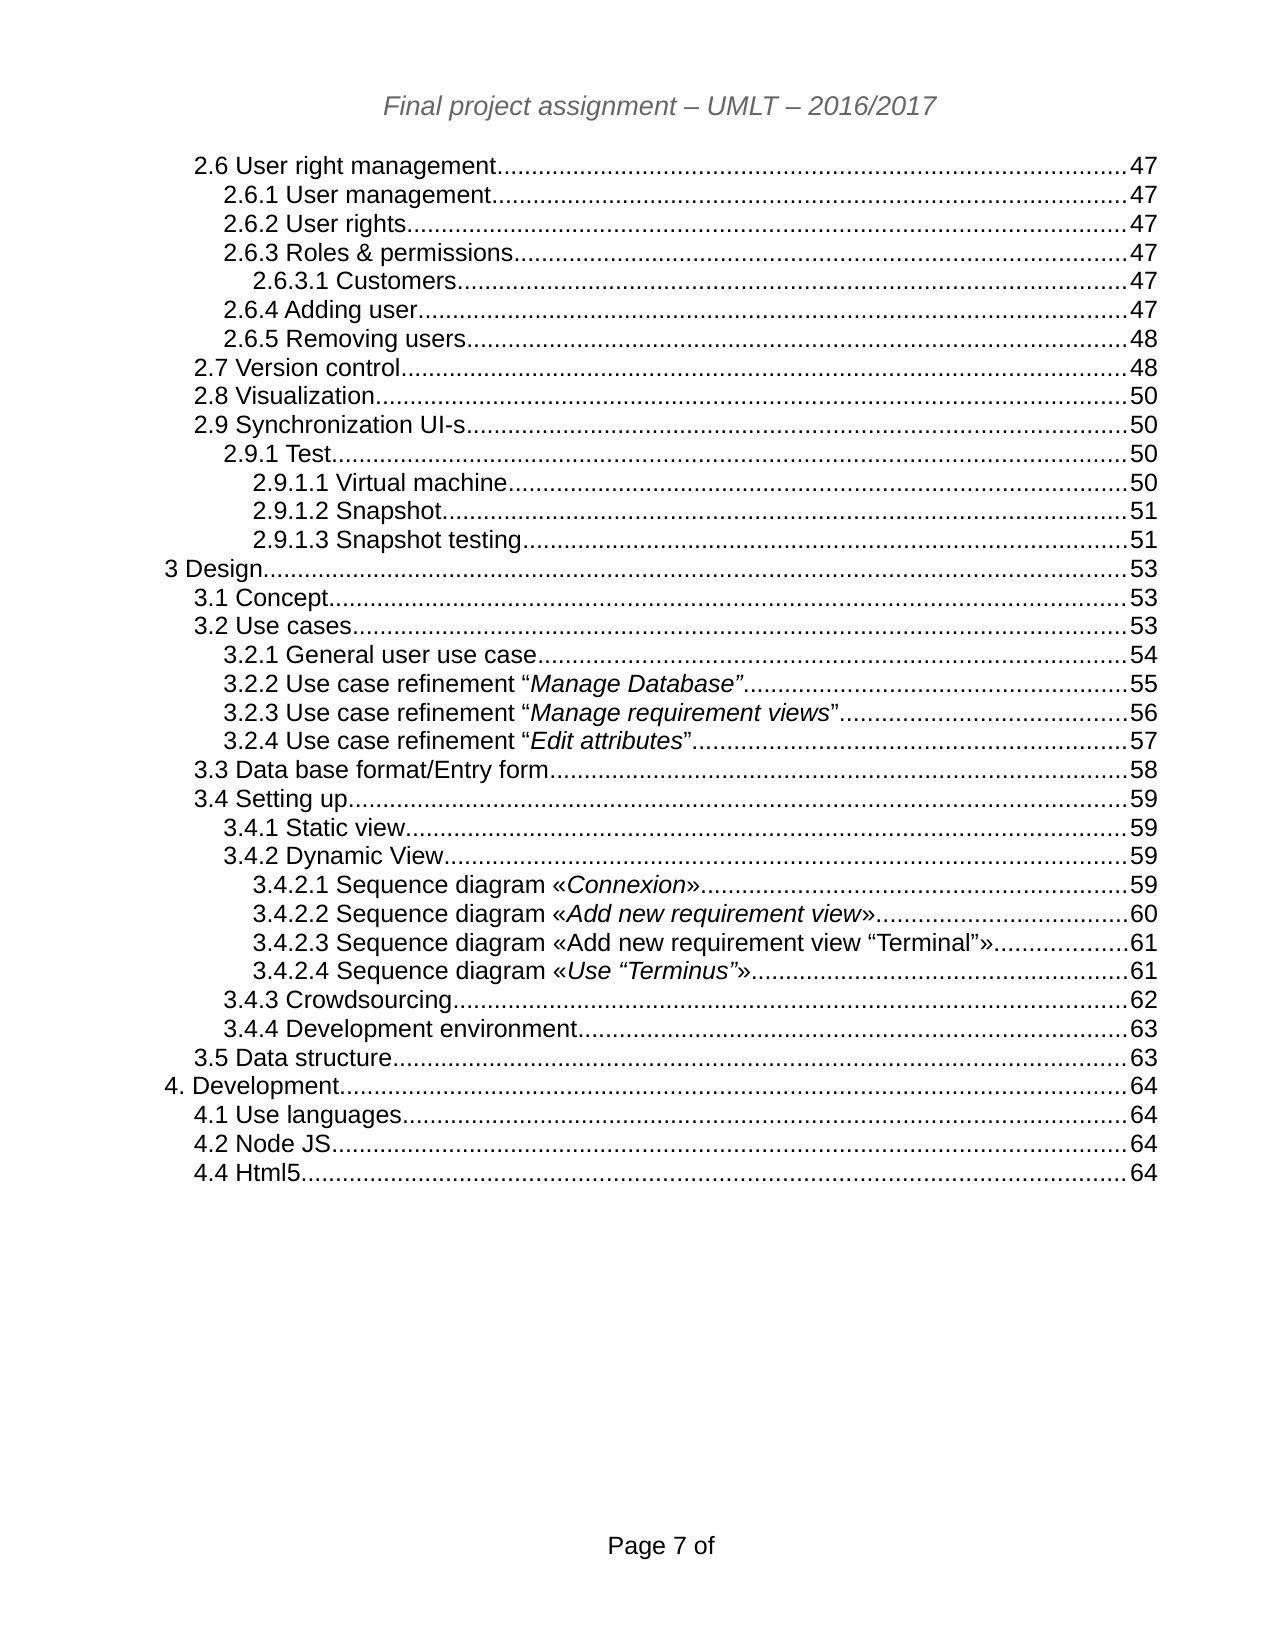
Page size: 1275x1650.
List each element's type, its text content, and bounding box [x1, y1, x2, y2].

text 2.6.5 Removing users 48 [223, 324, 1158, 352]
text 2.8 Visualization 50 [193, 381, 1158, 410]
text 2.6 User right management 47 [193, 151, 1158, 180]
text 3.2.1 General user use case 54 [223, 640, 1158, 669]
text 3 Design 53 [164, 554, 1158, 582]
text 2.9.1.2 Snapshot 51 [252, 496, 1158, 525]
text 2.6.3.1 Customers 47 [252, 266, 1158, 295]
text 3.3 Data base format/Entry form 58 [193, 755, 1158, 784]
text 3.2 Use cases 53 [193, 611, 1158, 640]
text 3.5 Data structure 63 [193, 1042, 1158, 1071]
text 3.2.2 Use case refinement “Manage Database” 55 [223, 669, 1158, 697]
text 2.6.4 Adding user 47 [223, 295, 1158, 324]
text 3.2.3 Use case refinement “Manage requirement views” 56 [223, 697, 1158, 726]
text 3.4.2 Dynamic View 59 [223, 841, 1158, 870]
text 2.6.2 User rights 47 [223, 209, 1158, 237]
text 3.1 Concept 53 [193, 582, 1158, 611]
text 3.4.2.4 Sequence diagram «Use “Terminus”» 61 [252, 956, 1158, 985]
text 3.4.2.2 Sequence diagram «Add new requirement view» 60 [252, 899, 1158, 927]
text 3.4.3 Crowdsourcing 62 [223, 985, 1158, 1014]
text 2.6.3 Roles & permissions 47 [223, 237, 1158, 266]
text 2.9.1.1 Virtual machine 50 [252, 467, 1158, 496]
text 3.4 Setting up 59 [193, 784, 1158, 812]
text 3.4.2.1 Sequence diagram «Connexion» 59 [252, 870, 1158, 899]
text 3.4.1 Static view 59 [223, 812, 1158, 841]
text 2.7 Version control 48 [193, 352, 1158, 381]
text 3.2.4 Use case refinement “Edit attributes” 57 [223, 726, 1158, 755]
text 2.9.1.3 Snapshot testing 51 [252, 525, 1158, 554]
text 4. Development 64 [164, 1071, 1158, 1100]
text 4.4 Html5 64 [193, 1157, 1158, 1186]
text 2.6.1 User management 47 [223, 180, 1158, 209]
text 3.4.4 Development environment 63 [223, 1014, 1158, 1042]
text 4.1 Use languages 64 [193, 1100, 1158, 1129]
text 3.4.2.3 Sequence diagram «Add new requirement view “Terminal”» 61 [252, 927, 1158, 956]
text 2.9.1 Test 50 [223, 439, 1158, 467]
text 2.9 Synchronization UI-s 50 [193, 410, 1158, 439]
text 4.2 Node JS 64 [193, 1129, 1158, 1157]
